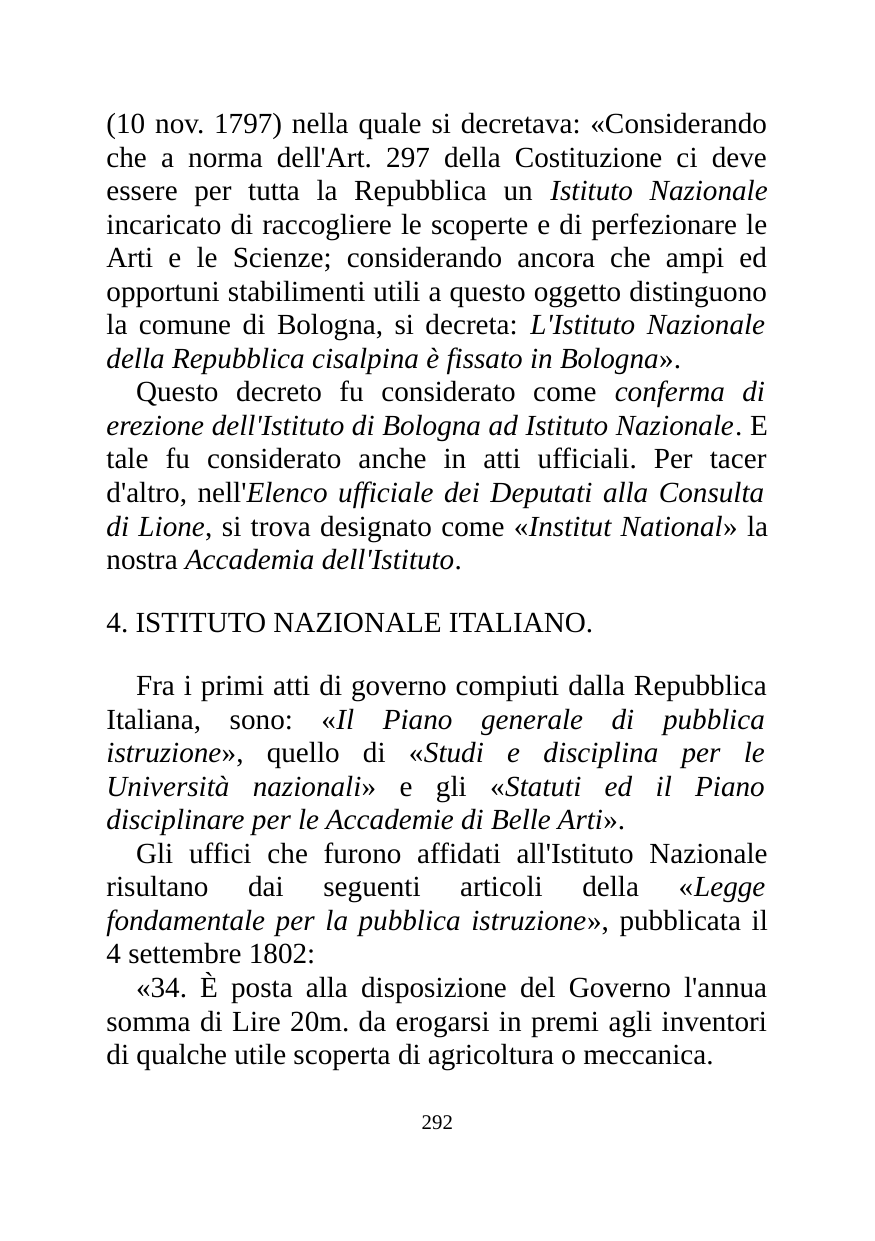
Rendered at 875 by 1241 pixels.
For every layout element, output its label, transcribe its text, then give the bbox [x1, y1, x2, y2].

text Questo decreto fu considerato come conferma di erezione dell'Istituto di Bologna ad Istituto Nazionale. E tale fu considerato anche in atti ufficiali. Per tacer d'altro, nell'Elenco ufficiale dei Deputati alla Consulta di Lione, si trova designato come «Institut National» la nostra Accademia dell'Istituto. [106, 374, 768, 576]
text Fra i primi atti di governo compiuti dalla Repubblica Italiana, sono: «Il Piano generale di pubblica istruzione», quello di «Studi e disciplina per le Università nazionali» e gli «Statuti ed il Piano disciplinare per le Accademie di Belle Arti». [106, 668, 768, 836]
subtitle 4. ISTITUTO NAZIONALE ITALIANO. [106, 605, 768, 639]
text «34. È posta alla disposizione del Governo l'annua somma di Lire 20m. da erogarsi in premi agli inventori di qualche utile scoperta di agricoltura o meccanica. [106, 970, 768, 1071]
text Gli uffici che furono affidati all'Istituto Nazionale risultano dai seguenti articoli della «Legge fondamentale per la pubblica istruzione», pubblicata il 4 settembre 1802: [106, 836, 768, 970]
text (10 nov. 1797) nella quale si decretava: «Considerando che a norma dell'Art. 297 della Costituzione ci deve essere per tutta la Repubblica un Istituto Nazionale incaricato di raccogliere le scoperte e di perfezionare le Arti e le Scienze; considerando ancora che ampi ed opportuni stabilimenti utili a questo oggetto distinguono la comune di Bologna, si decreta: L'Istituto Nazionale della Repubblica cisalpina è fissato in Bologna». [106, 106, 768, 374]
